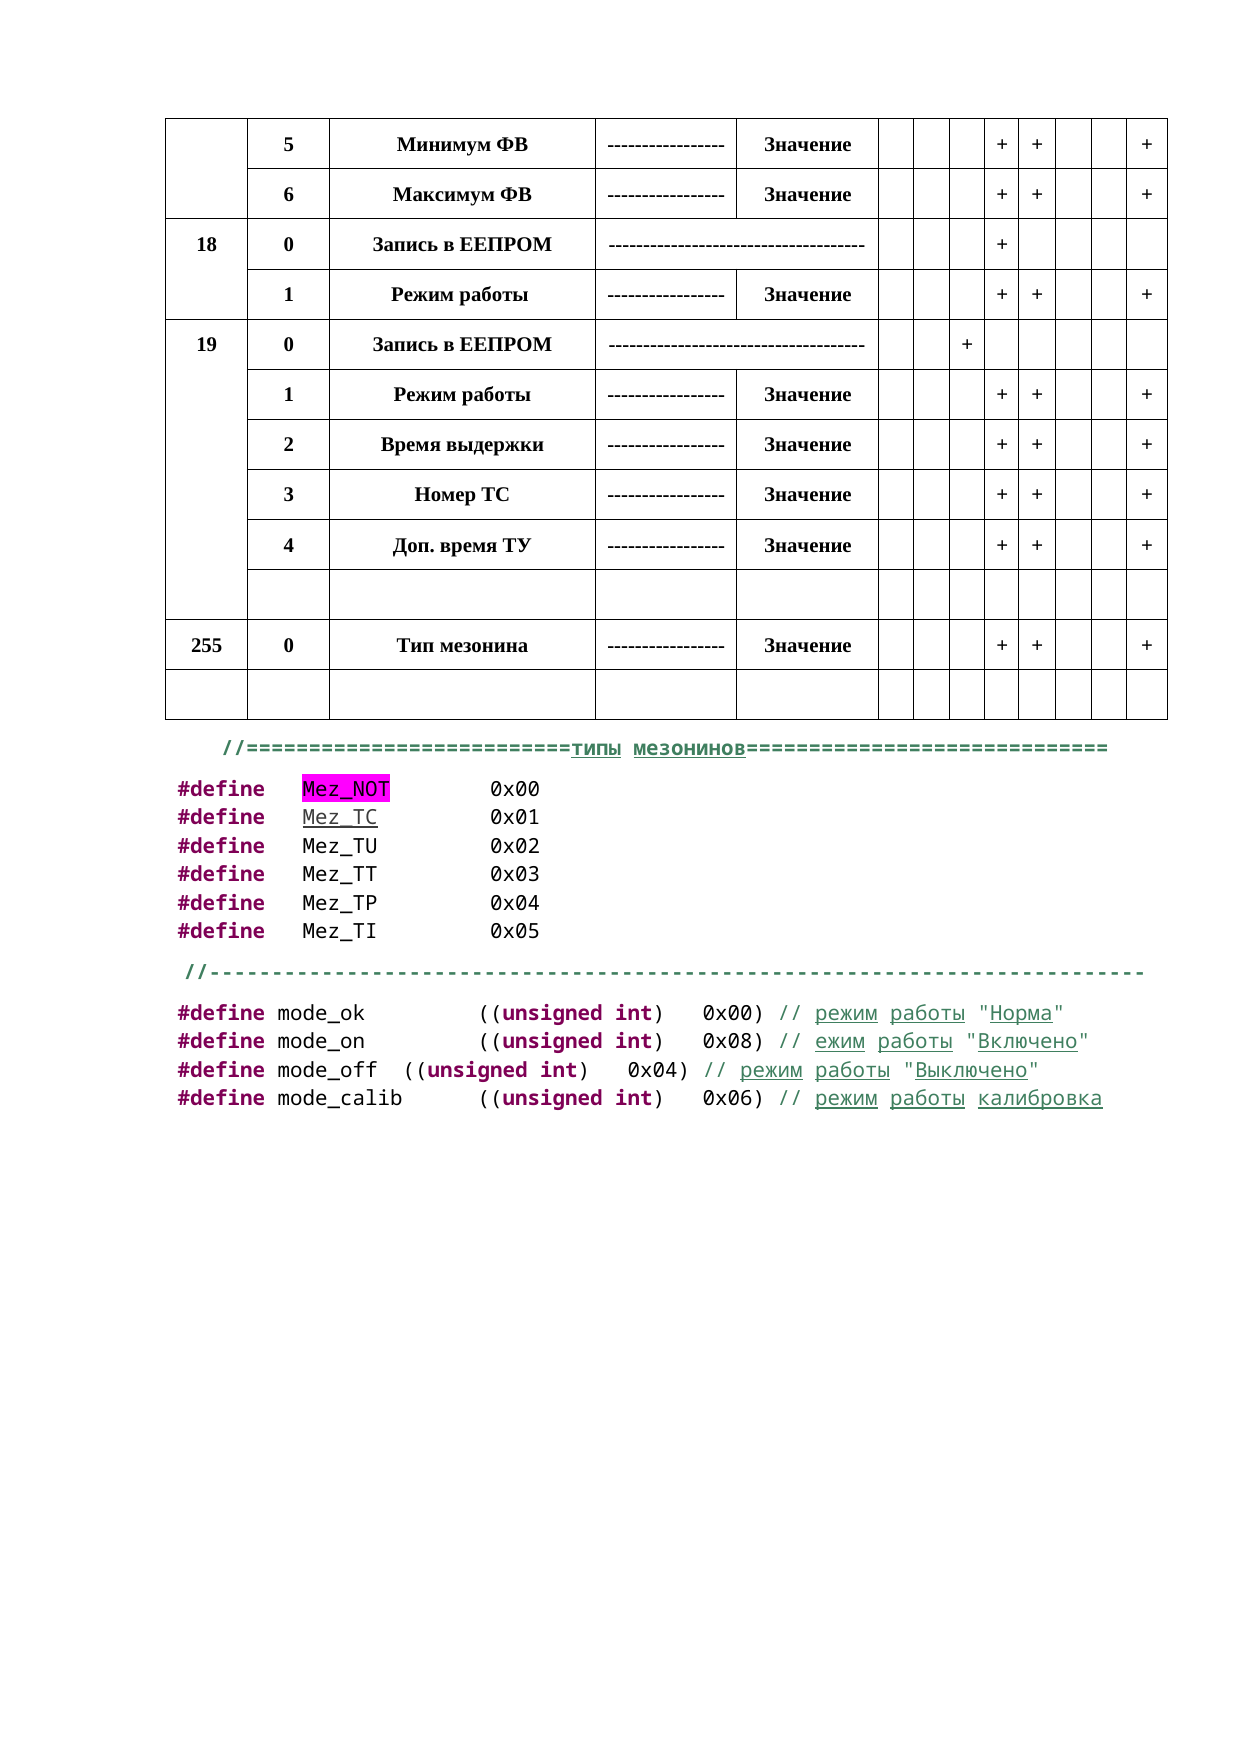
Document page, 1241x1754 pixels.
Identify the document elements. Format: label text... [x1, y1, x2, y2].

table_cell [914, 370, 949, 419]
table_cell + [985, 119, 1018, 168]
table_cell [950, 119, 984, 168]
table_cell [914, 219, 949, 268]
table_cell [879, 320, 913, 369]
table_cell + [950, 320, 984, 369]
table_cell Минимум ФВ [330, 119, 595, 168]
table_cell ----------------- [596, 520, 736, 569]
table_cell [914, 470, 949, 519]
table_cell [950, 420, 984, 469]
table_cell + [1127, 169, 1167, 218]
table_cell 255 [166, 620, 247, 669]
table_cell + [985, 520, 1018, 569]
table_cell + [1127, 370, 1167, 419]
table_cell [737, 670, 878, 719]
table_cell 5 [248, 119, 329, 168]
table_cell + [1019, 270, 1055, 318]
table_cell 19 [166, 320, 247, 619]
table_cell 0 [248, 320, 329, 369]
table_cell [914, 169, 949, 218]
table_cell + [1127, 470, 1167, 519]
table_cell [330, 670, 595, 719]
table_cell ----------------- [596, 620, 736, 669]
table_cell Значение [737, 420, 878, 469]
table_cell Значение [737, 470, 878, 519]
table_cell [1092, 320, 1126, 369]
table_cell [596, 670, 736, 719]
text #define Mez_TP 0x04 [177, 888, 1152, 916]
table_cell [1056, 420, 1091, 469]
table_cell [950, 670, 984, 719]
table_cell [985, 320, 1018, 369]
table_cell [914, 620, 949, 669]
table_cell Значение [737, 270, 878, 318]
table_cell + [1019, 470, 1055, 519]
table_cell [1056, 169, 1091, 218]
table_cell 3 [248, 470, 329, 519]
table_cell [1056, 219, 1091, 268]
table_cell ----------------- [596, 420, 736, 469]
table_cell 6 [248, 169, 329, 218]
table_cell [1056, 270, 1091, 318]
text //==========================типы мезонинов============================= [177, 733, 1152, 761]
table_cell [1092, 520, 1126, 569]
table_cell Режим работы [330, 270, 595, 318]
table_cell [879, 470, 913, 519]
table_cell [1056, 620, 1091, 669]
table_cell [1127, 570, 1167, 619]
table_cell [166, 670, 247, 719]
table_cell [1092, 620, 1126, 669]
table_cell 4 [248, 520, 329, 569]
table_cell [1092, 169, 1126, 218]
table_cell [1092, 219, 1126, 268]
table_cell [1127, 320, 1167, 369]
table_cell [1019, 670, 1055, 719]
table_cell + [985, 620, 1018, 669]
text #define Mez_TI 0x05 [177, 916, 1152, 944]
table_cell [914, 520, 949, 569]
table_cell [1092, 119, 1126, 168]
text //--------------------------------------------------------------------------- [177, 957, 1152, 985]
table_cell [879, 270, 913, 318]
table_cell 1 [248, 370, 329, 419]
table_cell [914, 270, 949, 318]
table_cell [950, 370, 984, 419]
table_cell [1092, 270, 1126, 318]
table_cell [1056, 570, 1091, 619]
table_cell [950, 219, 984, 268]
table_cell Значение [737, 520, 878, 569]
table_cell Номер ТС [330, 470, 595, 519]
table_cell [166, 119, 247, 218]
table_cell [914, 119, 949, 168]
table_cell Доп. время ТУ [330, 520, 595, 569]
table_cell [1019, 219, 1055, 268]
table_cell [1056, 470, 1091, 519]
table_cell Запись в ЕЕПРОМ [330, 320, 595, 369]
table_cell 0 [248, 219, 329, 268]
table_cell Максимум ФВ [330, 169, 595, 218]
text #define Mez_TU 0x02 [177, 831, 1152, 859]
table_cell Запись в ЕЕПРОМ [330, 219, 595, 268]
table_cell [950, 470, 984, 519]
table_cell ----------------- [596, 119, 736, 168]
table_cell [1056, 520, 1091, 569]
table_cell ----------------- [596, 370, 736, 419]
table_cell [879, 119, 913, 168]
table_cell Значение [737, 620, 878, 669]
table_cell + [985, 370, 1018, 419]
table_cell 0 [248, 620, 329, 669]
table_cell [879, 620, 913, 669]
table_cell + [985, 270, 1018, 318]
text #define Mez_TT 0x03 [177, 859, 1152, 888]
table_cell Тип мезонина [330, 620, 595, 669]
table_cell + [1019, 420, 1055, 469]
table_cell [985, 570, 1018, 619]
table_cell [879, 169, 913, 218]
table_cell [879, 570, 913, 619]
text #define mode_off ((unsigned int) 0x04) // режим работы "Выключено" [177, 1055, 1152, 1083]
table_cell [1056, 320, 1091, 369]
table_cell + [1019, 520, 1055, 569]
table_cell + [985, 219, 1018, 268]
table_cell 18 [166, 219, 247, 318]
text #define Mez_NOT 0x00 [177, 774, 1152, 802]
table_cell [1019, 320, 1055, 369]
text #define mode_on ((unsigned int) 0x08) // ежим работы "Включено" [177, 1026, 1152, 1055]
table_cell + [1019, 169, 1055, 218]
table_cell [879, 520, 913, 569]
table_cell + [985, 169, 1018, 218]
table_cell + [1127, 119, 1167, 168]
table_cell ----------------- [596, 470, 736, 519]
table_cell + [1019, 370, 1055, 419]
table_cell [1056, 370, 1091, 419]
table_cell [950, 620, 984, 669]
table_cell Режим работы [330, 370, 595, 419]
table_cell [1056, 670, 1091, 719]
table_cell [1127, 219, 1167, 268]
table_cell + [985, 420, 1018, 469]
table_cell + [1127, 420, 1167, 469]
table_cell [330, 570, 595, 619]
table_cell ----------------- [596, 270, 736, 318]
text #define mode_calib ((unsigned int) 0x06) // режим работы калибровка [177, 1083, 1152, 1112]
table_cell [914, 320, 949, 369]
table_cell ------------------------------------- [596, 219, 878, 268]
table_cell [950, 570, 984, 619]
table_cell [914, 570, 949, 619]
table_cell + [1127, 520, 1167, 569]
table_cell [950, 520, 984, 569]
table_cell [1127, 670, 1167, 719]
table_cell [914, 670, 949, 719]
table_cell 2 [248, 420, 329, 469]
table_cell [1092, 420, 1126, 469]
table_cell [596, 570, 736, 619]
table_cell [248, 570, 329, 619]
table_cell [950, 270, 984, 318]
table_cell [879, 670, 913, 719]
table_cell + [1127, 620, 1167, 669]
table_cell Значение [737, 119, 878, 168]
table_cell [1019, 570, 1055, 619]
table_cell [1092, 370, 1126, 419]
table_cell + [1019, 620, 1055, 669]
table_cell [879, 420, 913, 469]
table_cell ----------------- [596, 169, 736, 218]
table_cell [879, 370, 913, 419]
table_cell ------------------------------------- [596, 320, 878, 369]
table_cell [1092, 570, 1126, 619]
table_cell [1092, 670, 1126, 719]
table_cell [1056, 119, 1091, 168]
text #define Mez_TC 0x01 [177, 802, 1152, 831]
text #define mode_ok ((unsigned int) 0x00) // режим работы "Норма" [177, 998, 1152, 1026]
table_cell + [985, 470, 1018, 519]
table_cell [950, 169, 984, 218]
table_cell [737, 570, 878, 619]
table_cell Время выдержки [330, 420, 595, 469]
table_cell + [1127, 270, 1167, 318]
table_cell Значение [737, 169, 878, 218]
table_cell [1092, 470, 1126, 519]
table_cell [914, 420, 949, 469]
table_cell [248, 670, 329, 719]
table_cell + [1019, 119, 1055, 168]
table_cell 1 [248, 270, 329, 318]
table_cell [985, 670, 1018, 719]
table_cell Значение [737, 370, 878, 419]
table_cell [879, 219, 913, 268]
